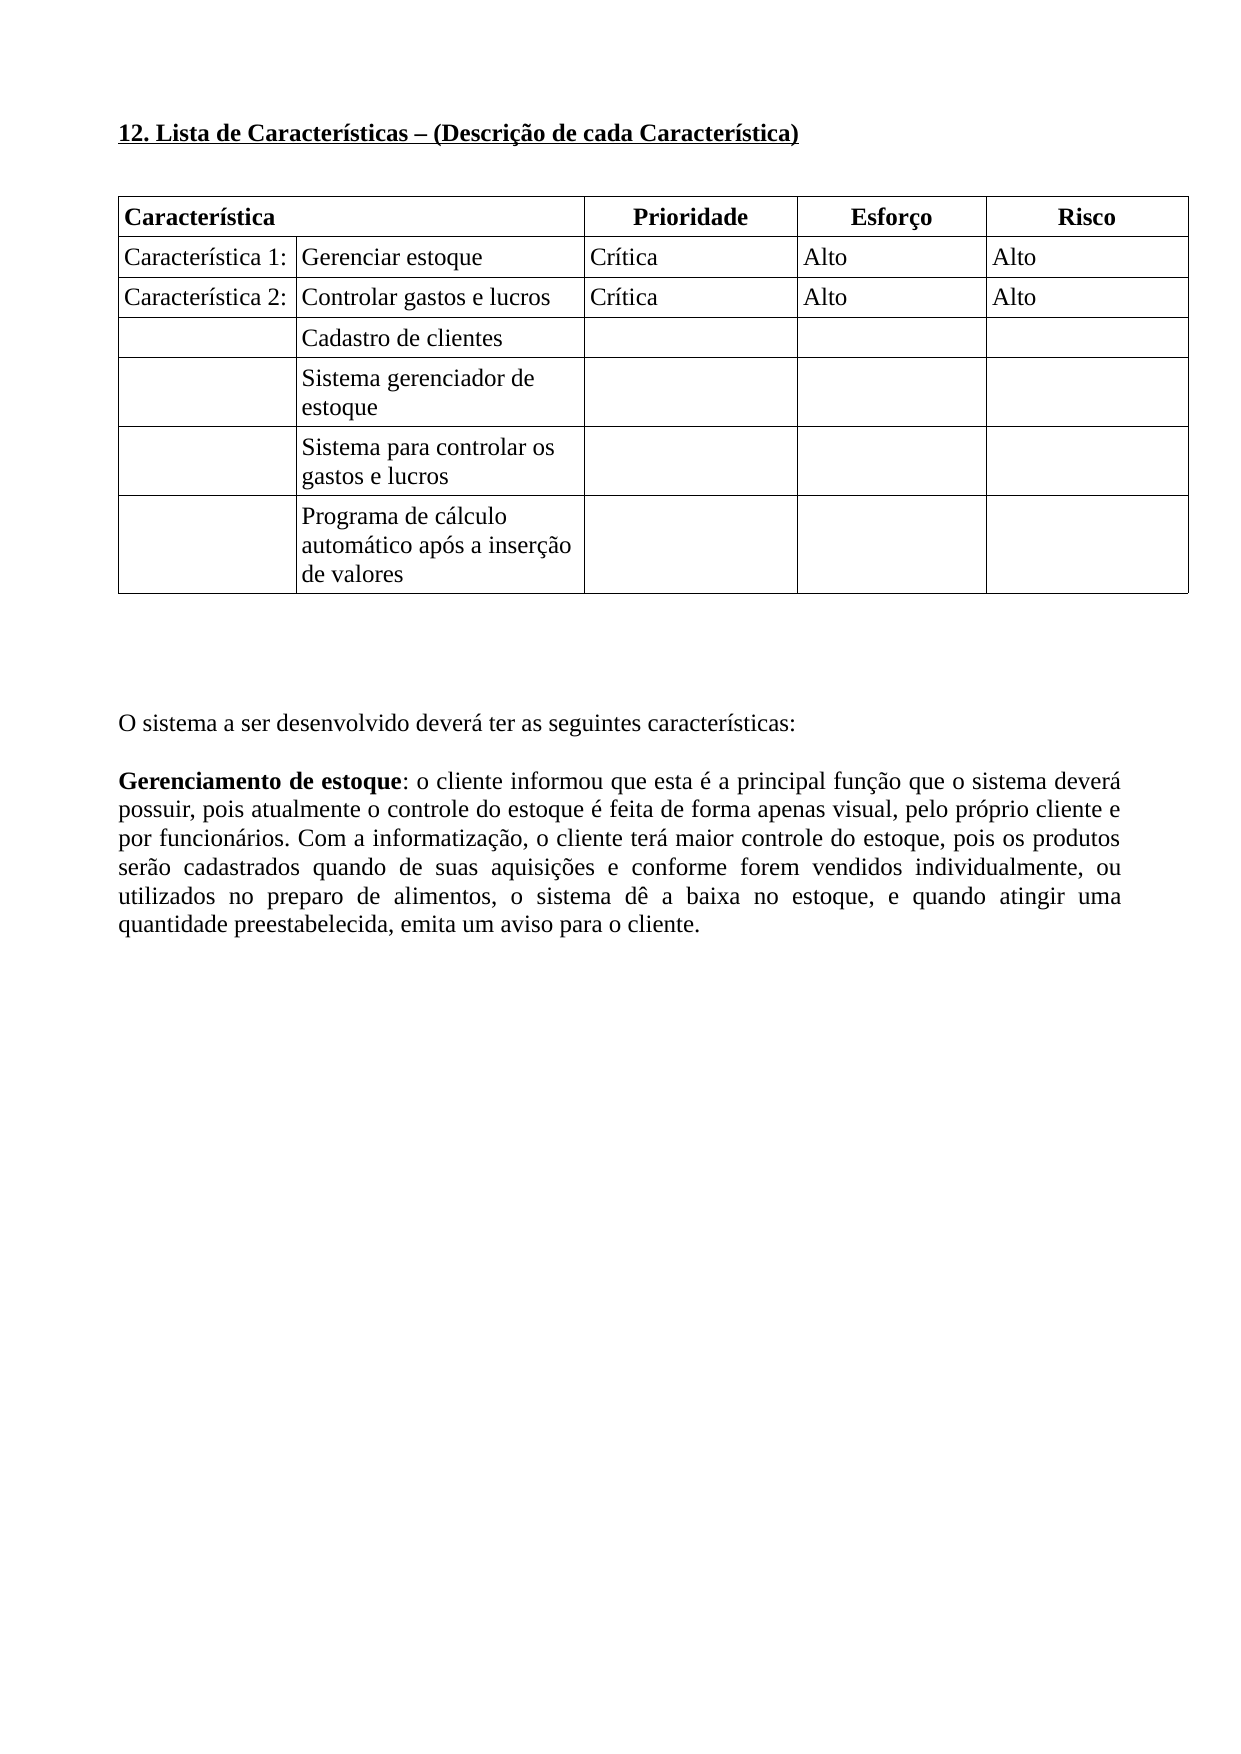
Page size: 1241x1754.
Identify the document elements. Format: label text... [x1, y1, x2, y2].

table_cell Alto [798, 237, 986, 277]
table_cell Alto [987, 237, 1188, 277]
table_cell Controlar gastos e lucros [297, 278, 584, 317]
table_cell [798, 318, 986, 357]
table_header Esforço [798, 197, 986, 236]
table_cell [987, 318, 1188, 357]
table_cell Alto [987, 278, 1188, 317]
table_cell Crítica [585, 237, 797, 277]
table_cell Programa de cálculo automático após a inserção de valores [297, 496, 584, 593]
text Gerenciamento de estoque: o cliente informou que esta é a principal função que o sistema deverá possuir, pois atualmente o controle do estoque é feita de forma apenas visual, pelo próprio cliente e por funcionários. Com a informatização, o cliente terá maior controle do estoque, pois os produtos serão cadastrados quando de suas aquisições e conforme forem vendidos individualmente, ou utilizados no preparo de alimentos, o sistema dê a baixa no estoque, e quando atingir uma quantidade preestabelecida, emita um aviso para o cliente. [118, 766, 1122, 938]
table_cell Gerenciar estoque [297, 237, 584, 277]
table_cell [585, 318, 797, 357]
table_cell Característica 1: [119, 237, 296, 277]
table_cell [119, 318, 296, 357]
table_cell [585, 427, 797, 495]
table_cell [585, 496, 797, 593]
table_cell [987, 427, 1188, 495]
text 12. Lista de Características – (Descrição de cada Característica) [118, 118, 1122, 147]
table_cell Sistema para controlar os gastos e lucros [297, 427, 584, 495]
table_cell [585, 358, 797, 426]
text O sistema a ser desenvolvido deverá ter as seguintes características: [118, 708, 1122, 737]
table_header Característica [119, 197, 584, 236]
table_cell Crítica [585, 278, 797, 317]
table_cell Alto [798, 278, 986, 317]
table_header Risco [987, 197, 1188, 236]
table_cell [798, 496, 986, 593]
table_cell [798, 358, 986, 426]
table_cell [987, 496, 1188, 593]
table_cell Característica 2: [119, 278, 296, 317]
table_cell [119, 496, 296, 593]
table_cell [119, 358, 296, 426]
table_cell Sistema gerenciador de estoque [297, 358, 584, 426]
table_cell [798, 427, 986, 495]
table_header Prioridade [585, 197, 797, 236]
table_cell Cadastro de clientes [297, 318, 584, 357]
table_cell [987, 358, 1188, 426]
table_cell [119, 427, 296, 495]
